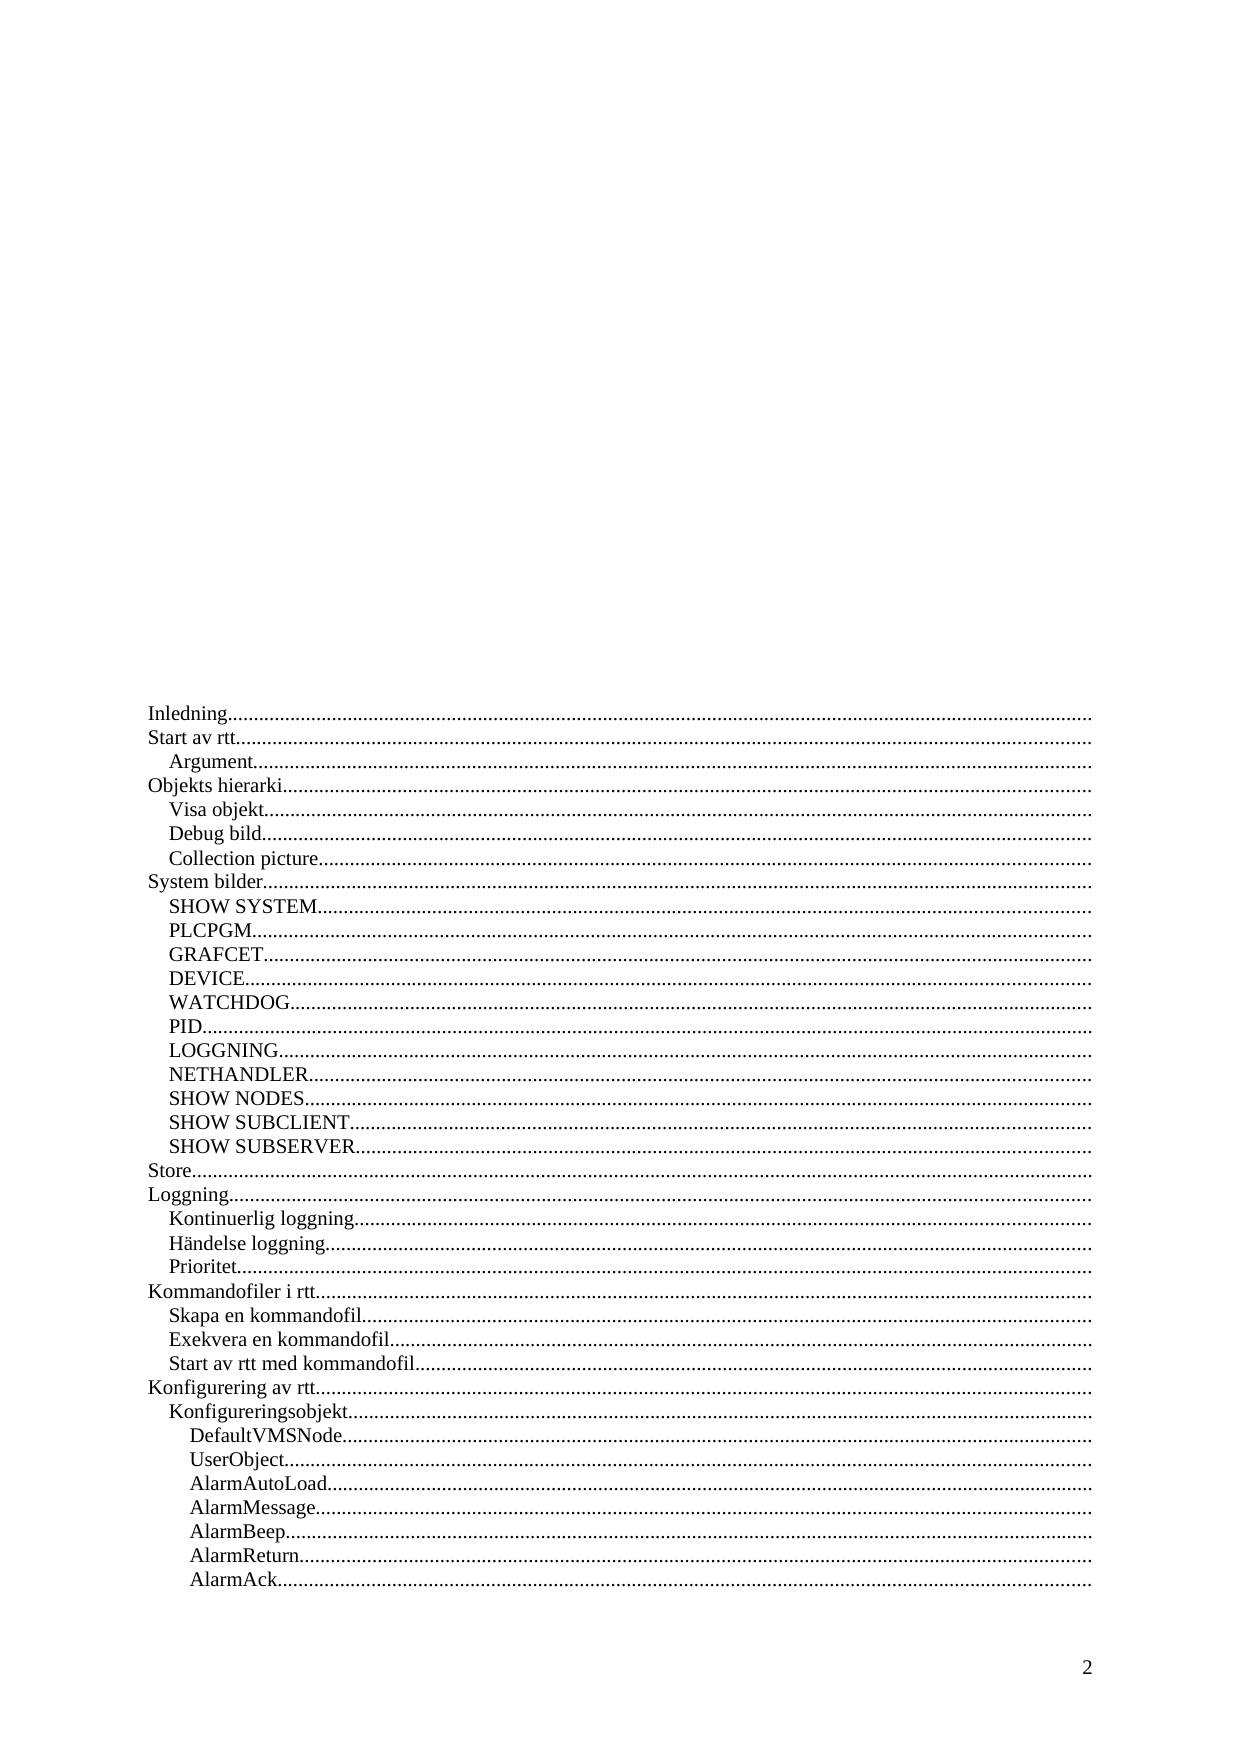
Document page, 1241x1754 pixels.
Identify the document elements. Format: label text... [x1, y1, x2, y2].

text SHOW SUBCLIENT [168, 1110, 1093, 1134]
text AlarmAutoLoad [189, 1471, 1093, 1495]
text AlarmReturn [189, 1543, 1093, 1567]
text PID [168, 1014, 1093, 1038]
text Händelse loggning [168, 1230, 1093, 1254]
text Prioritet [168, 1254, 1093, 1278]
text Objekts hierarki [148, 773, 1093, 797]
text AlarmBeep [189, 1519, 1093, 1543]
text DEVICE [168, 966, 1093, 990]
text Konfigureringsobjekt [168, 1399, 1093, 1423]
text SHOW SUBSERVER [168, 1134, 1093, 1158]
text DefaultVMSNode [189, 1423, 1093, 1447]
text Exekvera en kommandofil [168, 1327, 1093, 1351]
text PLCPGM [168, 918, 1093, 942]
text WATCHDOG [168, 990, 1093, 1014]
text Start av rtt [148, 725, 1093, 749]
text SHOW SYSTEM [168, 893, 1093, 918]
text Visa objekt [168, 797, 1093, 821]
text Inledning [148, 701, 1093, 725]
text SHOW NODES [168, 1086, 1093, 1110]
text System bilder [148, 869, 1093, 893]
text GRAFCET [168, 942, 1093, 966]
text Konfigurering av rtt [148, 1375, 1093, 1399]
text Kontinuerlig loggning [168, 1206, 1093, 1230]
text Loggning [148, 1182, 1093, 1206]
text UserObject [189, 1447, 1093, 1471]
text Kommandofiler i rtt [148, 1278, 1093, 1303]
text AlarmAck [189, 1567, 1093, 1591]
text NETHANDLER [168, 1062, 1093, 1086]
text Argument [168, 749, 1093, 773]
text Debug bild [168, 821, 1093, 845]
text Skapa en kommandofil [168, 1303, 1093, 1327]
text AlarmMessage [189, 1495, 1093, 1519]
text Start av rtt med kommandofil [168, 1351, 1093, 1375]
text Store [148, 1158, 1093, 1182]
text LOGGNING [168, 1038, 1093, 1062]
text Collection picture [168, 845, 1093, 869]
